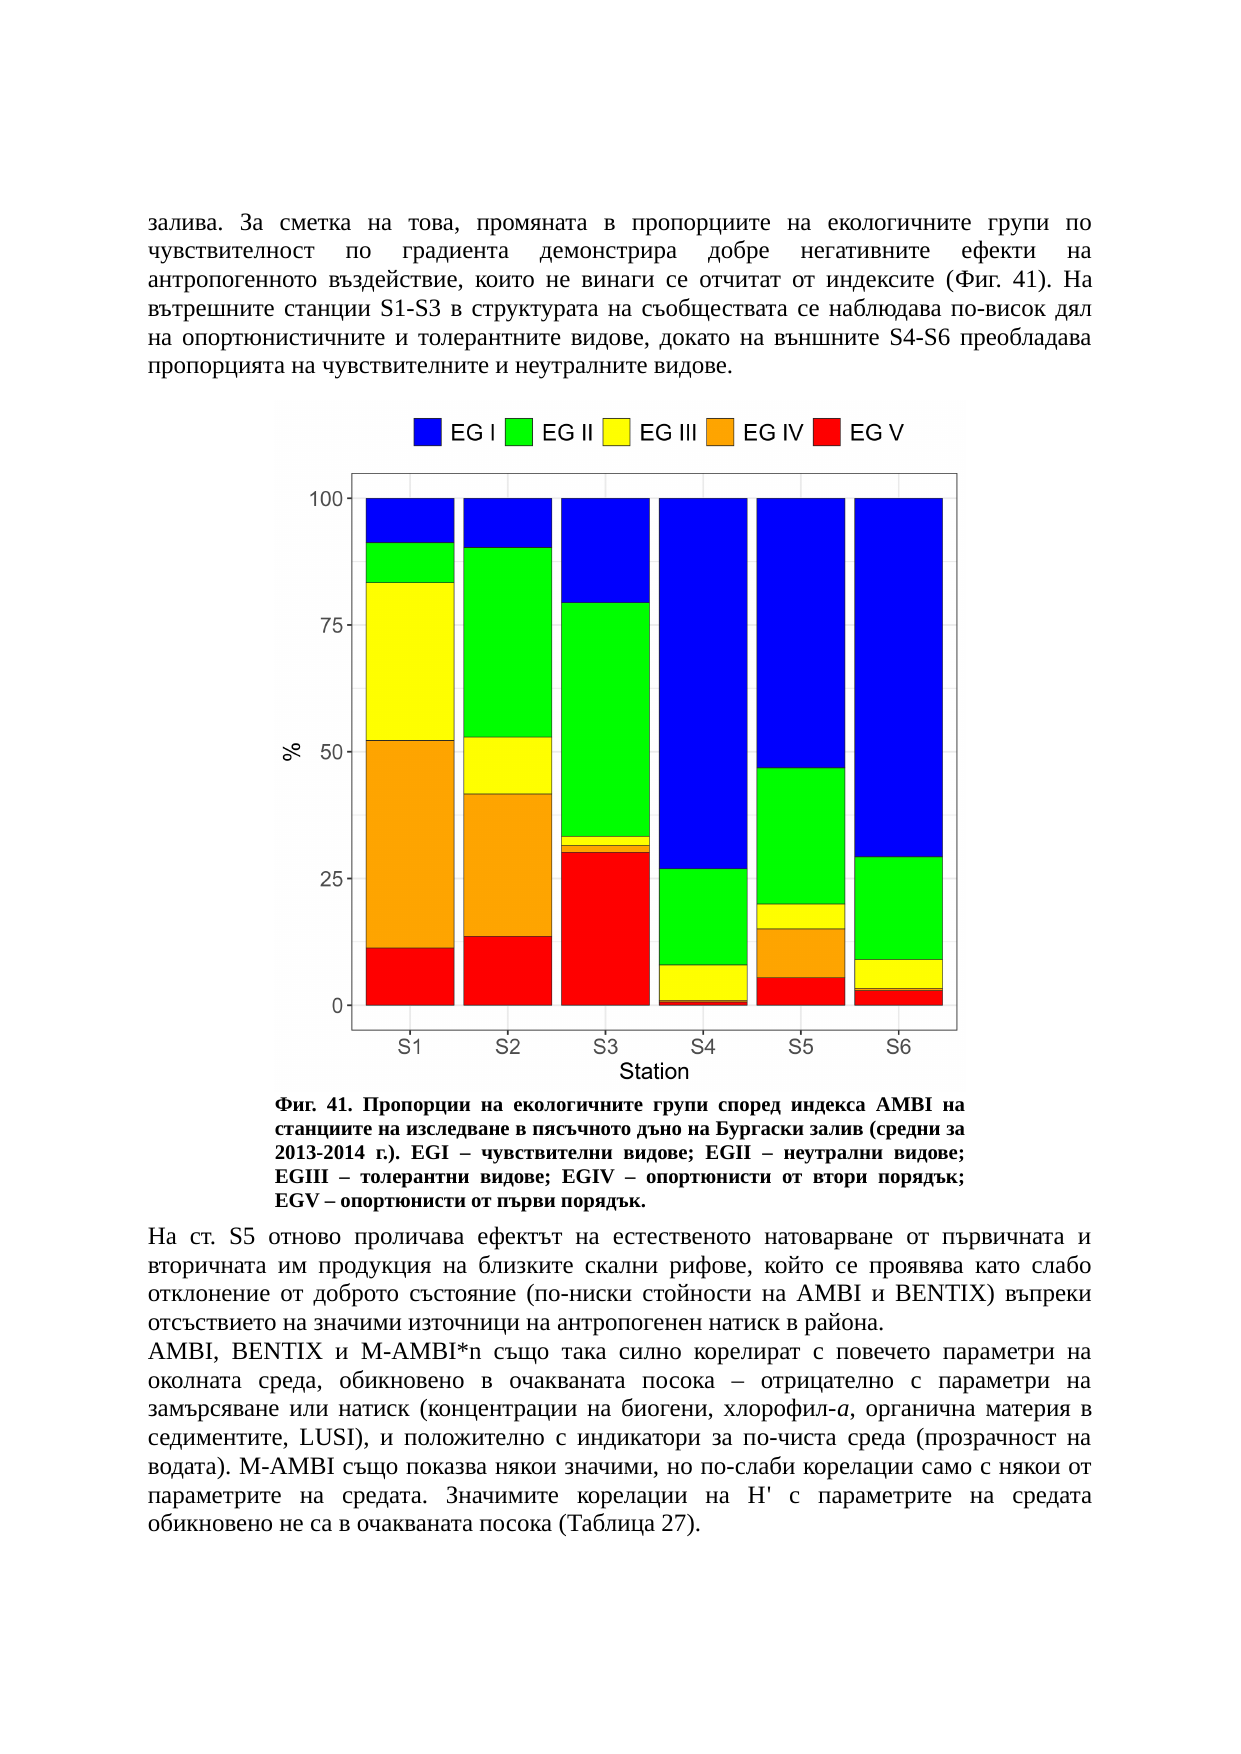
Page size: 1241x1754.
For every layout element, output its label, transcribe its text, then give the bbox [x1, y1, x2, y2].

text залива. За сметка на това, промяната в пропорциите на екологичните групи по чувствителност по градиента демонстрира добре негативните ефекти на антропогенното въздействие, които не винаги се отчитат от индексите (Фиг. 41). На вътрешните станции S1-S3 в структурата на съобществата се наблюдава по-висок дял на опортюнистичните и толерантните видове, докато на външните S4-S6 преобладава пропорцията на чувствителните и неутралните видове. [148, 207, 1093, 379]
text На ст. S5 отново проличава ефектът на естественото натоварване от първичната и вторичната им продукция на близките скални рифове, който се проявява като слабо отклонение от доброто състояние (по-ниски стойности на AMBI и BENTIX) въпреки отсъствието на значими източници на антропогенен натиск в района. [148, 379, 1093, 1336]
text Фиг. 41. Пропорции на екологичните групи според индекса AMBI на станциите на изследване в пясъчното дъно на Бургаски залив (средни за 2013-2014 г.). EGI – чувствителни видове; EGII – неутрални видове; EGIII – толерантни видове; EGIV – опортюнисти от втори порядък; EGV – опортюнисти от първи порядък. [274, 1092, 966, 1212]
picture [274, 400, 966, 1092]
text AMBI, BENTIX и M-AMBI*n също така силно корелират с повечето параметри на околната среда, обикновено в очакваната посока – отрицателно с параметри на замърсяване или натиск (концентрации на биогени, хлорофил-а, органична материя в седиментите, LUSI), и положително с индикатори за по-чиста среда (прозрачност на водата). M-AMBI също показва някои значими, но по-слаби корелации само с някои от параметрите на средата. Значимите корелации на H' с параметрите на средата обикновено не са в очакваната посока (Таблица 27). [148, 1336, 1093, 1537]
